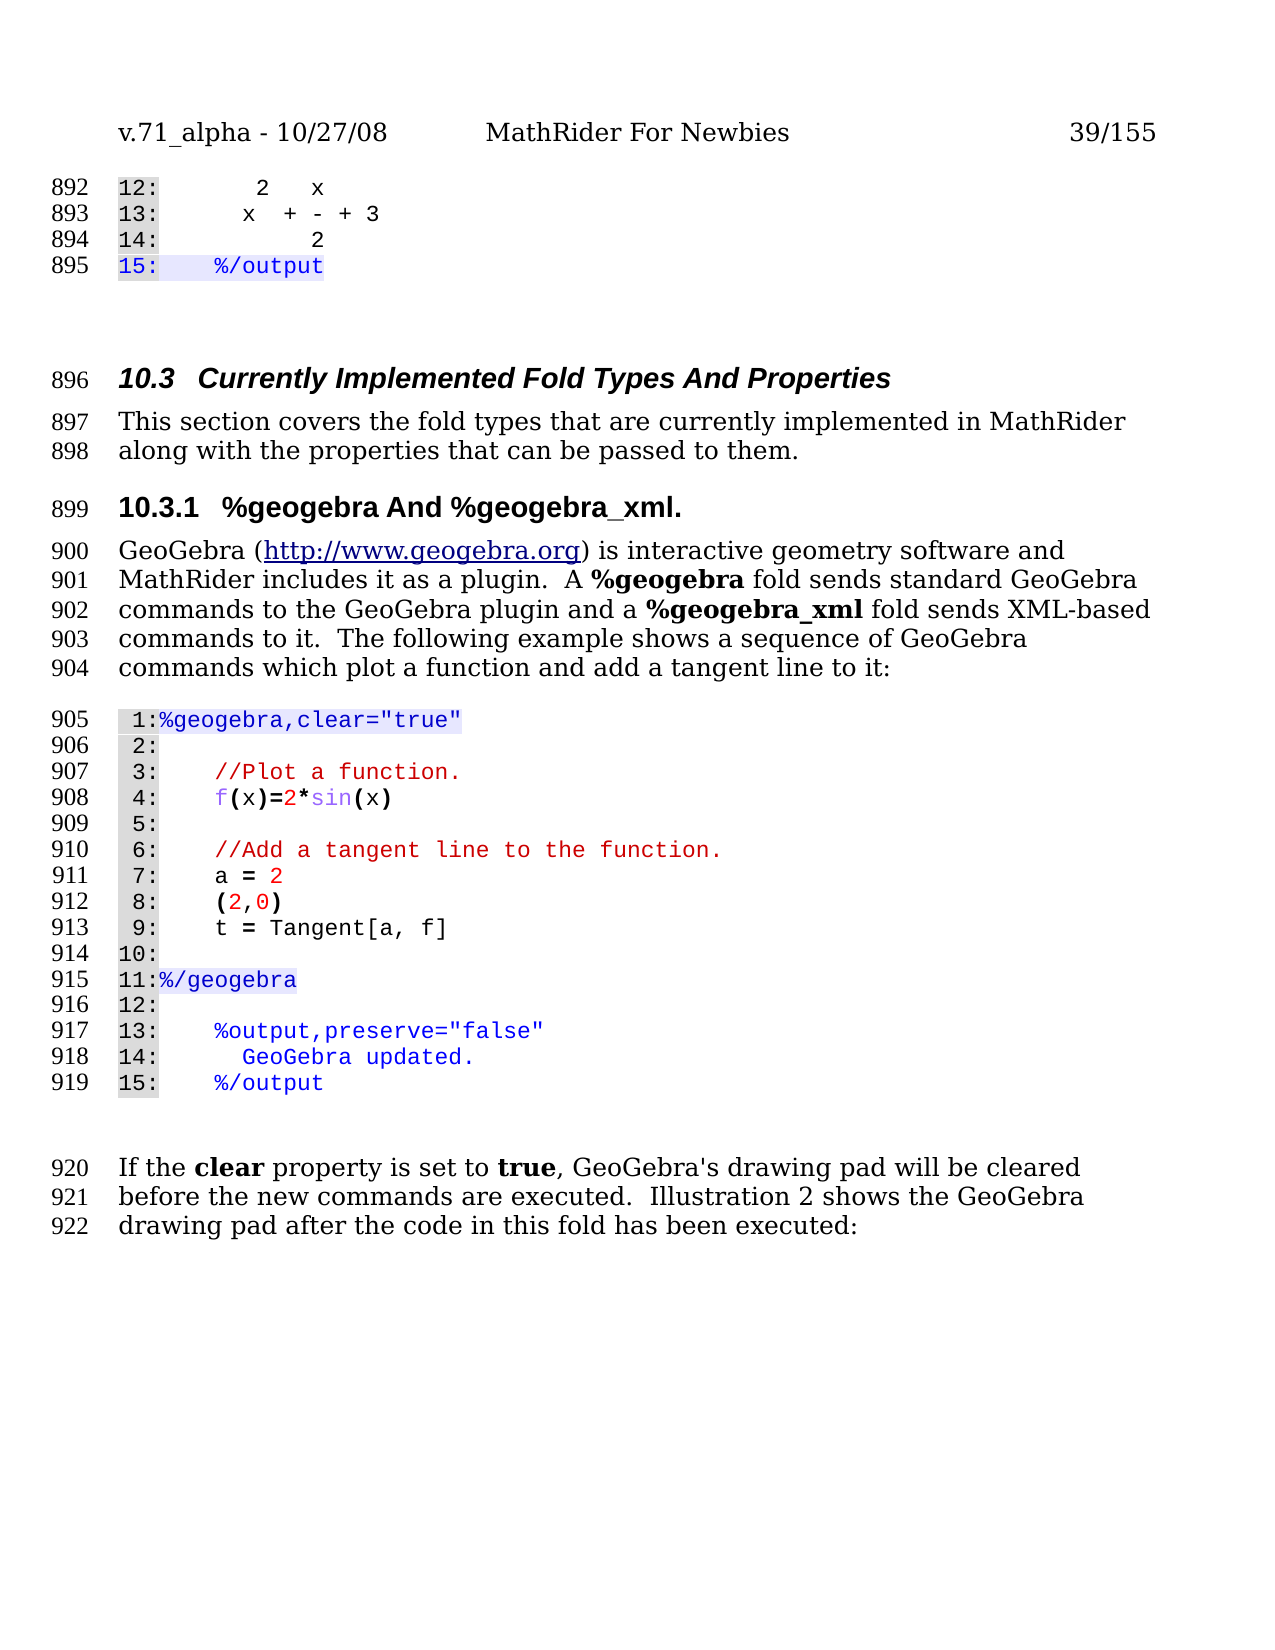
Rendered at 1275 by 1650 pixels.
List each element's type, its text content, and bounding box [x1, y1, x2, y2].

text This section covers the fold types that are currently implemented in MathRider along with the properties that can be passed to them. [118, 407, 1157, 465]
text 15: %/output [118, 254, 1157, 281]
text 5: [118, 812, 1157, 838]
text 10: [118, 942, 1157, 968]
text 1:%geogebra,clear="true" [118, 708, 1157, 734]
text 13: x + - + 3 [118, 203, 1157, 229]
text 14: 2 [118, 229, 1157, 254]
text If the clear property is set to true, GeoGebra's drawing pad will be cleared before the new commands are executed. Illustration 2 shows the GeoGebra drawing pad after the code in this fold has been executed: [118, 1153, 1157, 1241]
subtitle %geogebra And %geogebra_xml. [118, 490, 1157, 524]
text 6: //Add a tangent line to the function. [118, 838, 1157, 864]
text 2: [118, 734, 1157, 760]
subtitle Currently Implemented Fold Types And Properties [118, 361, 1157, 394]
text 3: //Plot a function. [118, 760, 1157, 786]
text 12: [118, 994, 1157, 1020]
text 13: %output,preserve="false" [118, 1020, 1157, 1046]
text GeoGebra (http://www.geogebra.org) is interactive geometry software and MathRider includes it as a plugin. A %geogebra fold sends standard GeoGebra commands to the GeoGebra plugin and a %geogebra_xml fold sends XML-based commands to it. The following example shows a sequence of GeoGebra commands which plot a function and add a tangent line to it: [118, 536, 1157, 683]
text 9: t = Tangent[a, f] [118, 916, 1157, 942]
text 4: f(x)=2*sin(x) [118, 786, 1157, 812]
text 15: %/output [118, 1072, 1157, 1098]
text 8: (2,0) [118, 890, 1157, 916]
text 12: 2 x [118, 177, 1157, 203]
text 14: GeoGebra updated. [118, 1046, 1157, 1072]
text 7: a = 2 [118, 864, 1157, 890]
text 11:%/geogebra [118, 968, 1157, 994]
